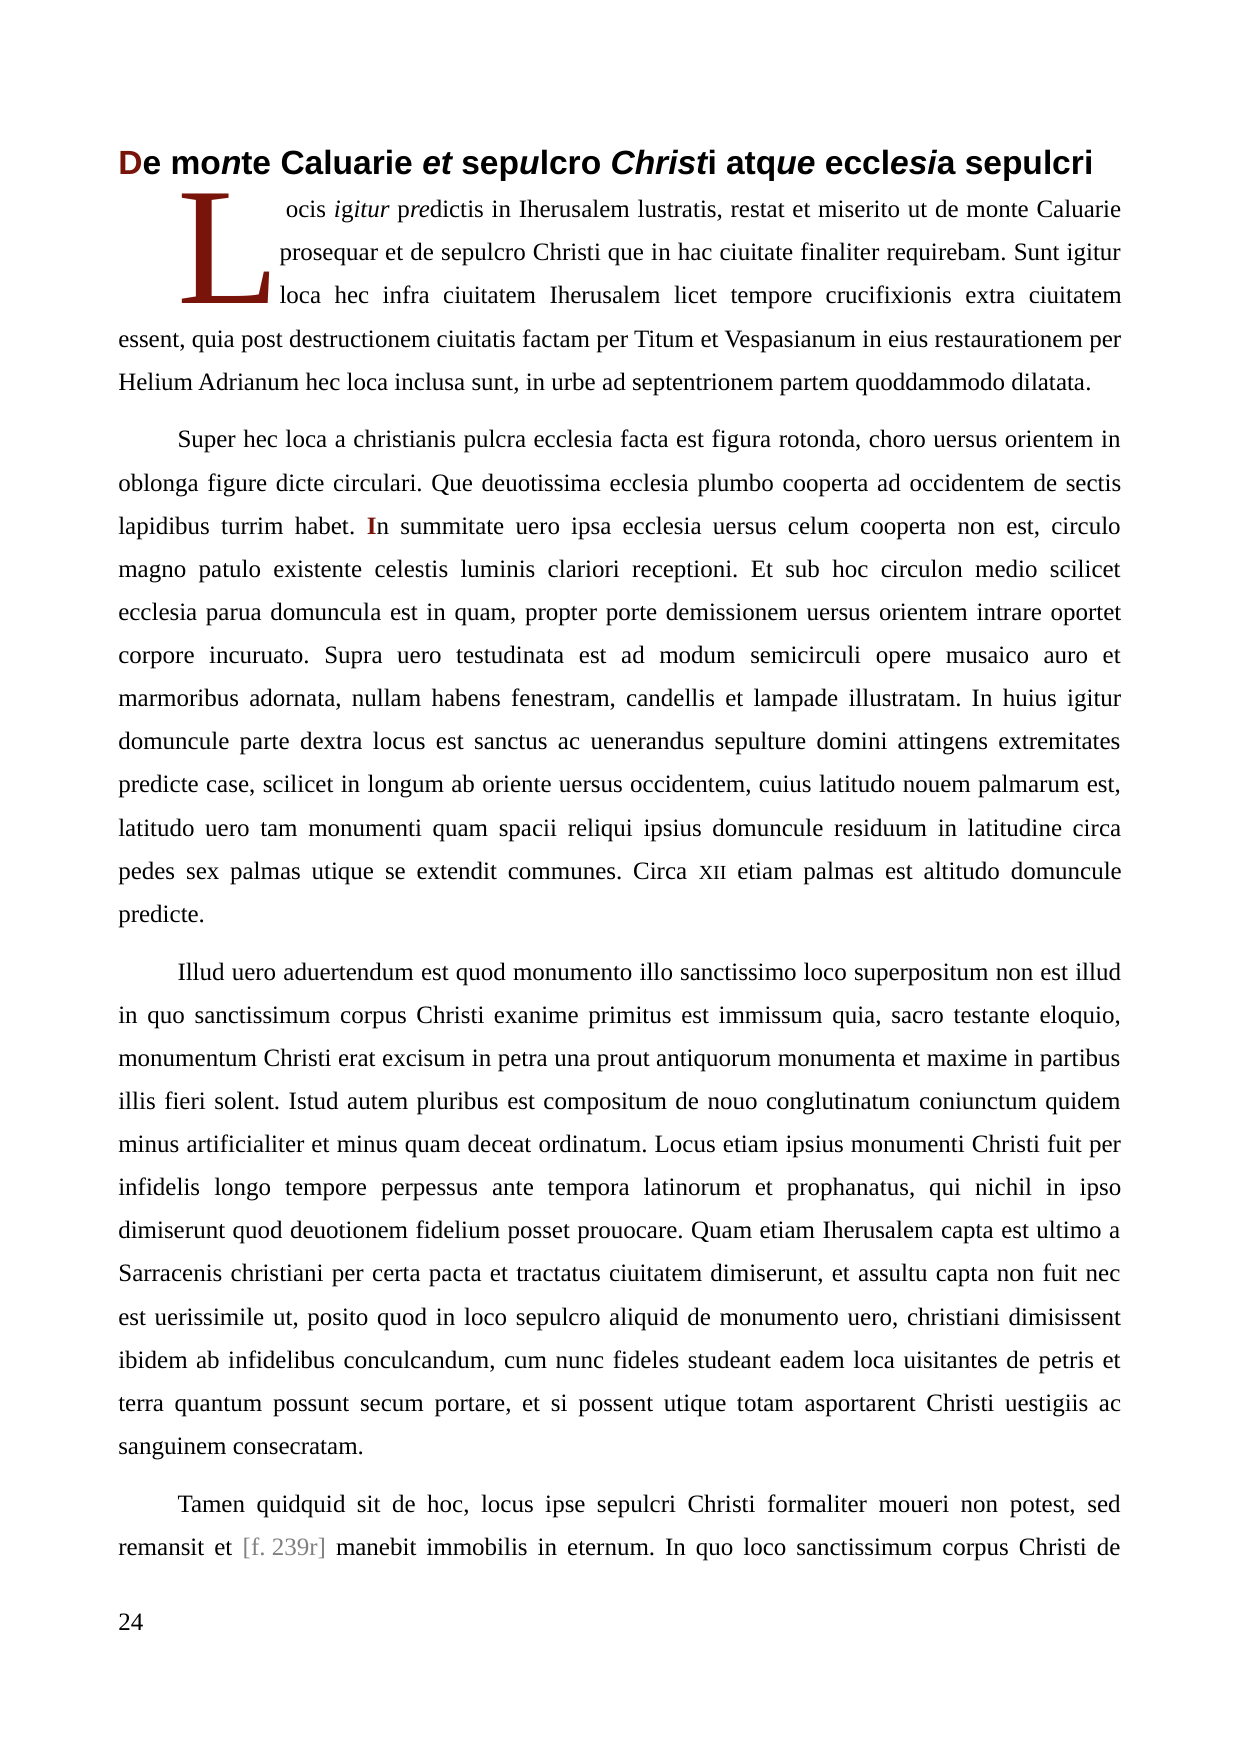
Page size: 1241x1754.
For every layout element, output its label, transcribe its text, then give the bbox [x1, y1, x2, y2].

text Super hec loca a christianis pulcra ecclesia facta est figura rotonda, choro uersus orientem in oblonga figure dicte circulari. Que deuotissima ecclesia plumbo cooperta ad occidentem de sectis lapidibus turrim habet. In summitate uero ipsa ecclesia uersus celum cooperta non est, circulo magno patulo existente celestis luminis clariori receptioni. Et sub hoc circulon medio scilicet ecclesia parua domuncula est in quam, propter porte demissionem uersus orientem intrare oportet corpore incuruato. Supra uero testudinata est ad modum semicirculi opere musaico auro et marmoribus adornata, nullam habens fenestram, candellis et lampade illustratam. In huius igitur domuncule parte dextra locus est sanctus ac uenerandus sepulture domini attingens extremitates predicte case, scilicet in longum ab oriente uersus occidentem, cuius latitudo nouem palmarum est, latitudo uero tam monumenti quam spacii reliqui ipsius domuncule residuum in latitudine circa pedes sex palmas utique se extendit communes. Circa xii etiam palmas est altitudo domuncule predicte. [118, 424, 1122, 928]
subtitle Locis igitur predictis in Iherusalem lustratis, restat et miserito ut de monte Caluarie prosequar et de sepulcro Christi que in hac ciuitate finaliter requirebam. Sunt igitur loca hec infra ciuitatem Iherusalem licet tempore crucifixionis extra ciuitatem essent, quia post destructionem ciuitatis factam per Titum et Vespasianum in eius restaurationem per Helium Adrianum hec loca inclusa sunt, in urbe ad septentrionem partem quoddammodo dilatata. [118, 194, 1122, 396]
text Illud uero aduertendum est quod monumento illo sanctissimo loco superpositum non est illud in quo sanctissimum corpus Christi exanime primitus est immissum quia, sacro testante eloquio, monumentum Christi erat excisum in petra una prout antiquorum monumenta et maxime in partibus illis fieri solent. Istud autem pluribus est compositum de nouo conglutinatum coniunctum quidem minus artificialiter et minus quam deceat ordinatum. Locus etiam ipsius monumenti Christi fuit per infidelis longo tempore perpessus ante tempora latinorum et prophanatus, qui nichil in ipso dimiserunt quod deuotionem fidelium posset prouocare. Quam etiam Iherusalem capta est ultimo a Sarracenis christiani per certa pacta et tractatus ciuitatem dimiserunt, et assultu capta non fuit nec est uerissimile ut, posito quod in loco sepulcro aliquid de monumento uero, christiani dimisissent ibidem ab infidelibus conculcandum, cum nunc fideles studeant eadem loca uisitantes de petris et terra quantum possunt secum portare, et si possent utique totam asportarent Christi uestigiis ac sanguinem consecratam. [118, 957, 1122, 1460]
text De monte Caluarie et sepulcro Christi atque ecclesia sepulcri [118, 143, 1122, 182]
text Tamen quidquid sit de hoc, locus ipse sepulcri Christi formaliter moueri non potest, sed remansit et [f. 239r] manebit immobilis in eternum. In quo loco sanctissimum corpus Christi de [118, 1489, 1122, 1561]
